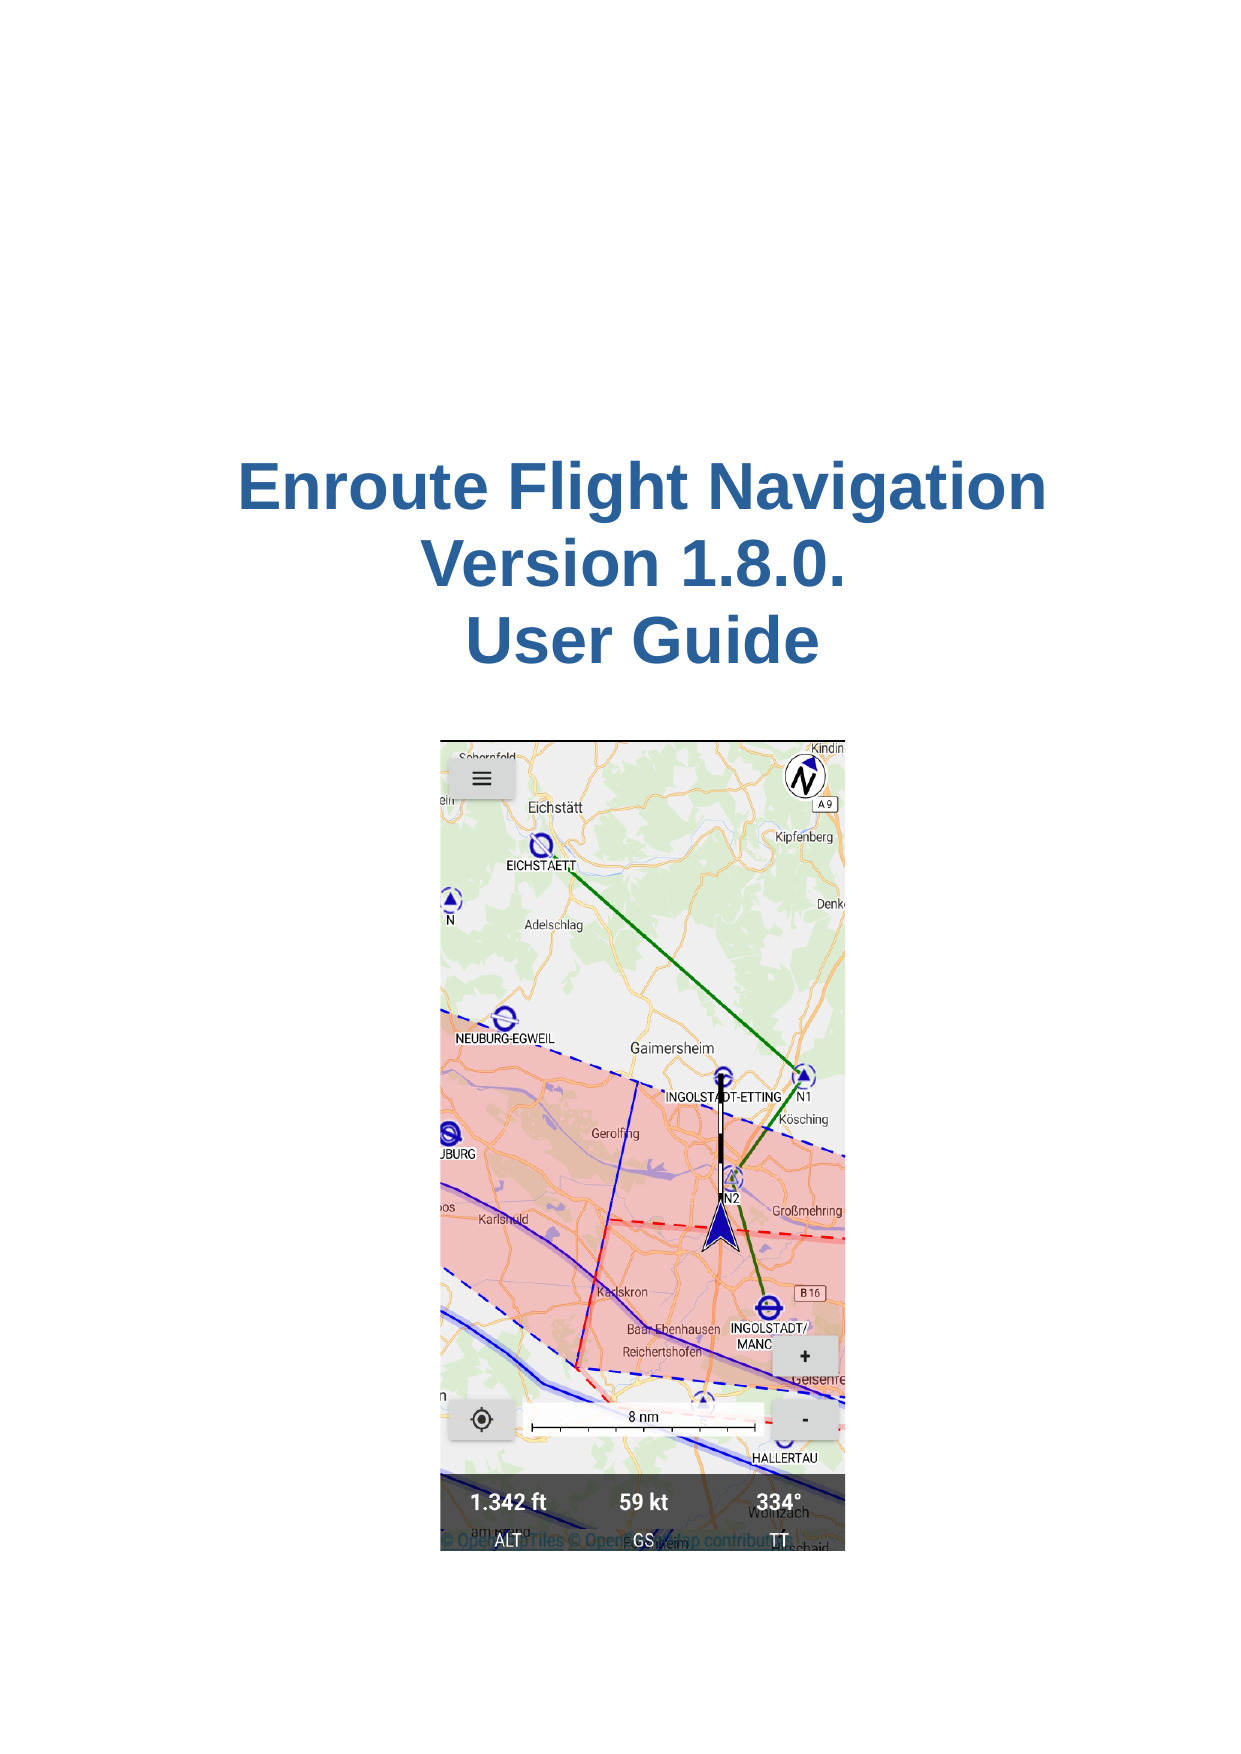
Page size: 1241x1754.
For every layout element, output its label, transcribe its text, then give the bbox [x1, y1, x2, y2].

text Enroute Flight Navigation Version 1.8.0. User Guide [188, 447, 1098, 735]
picture [440, 740, 846, 1551]
